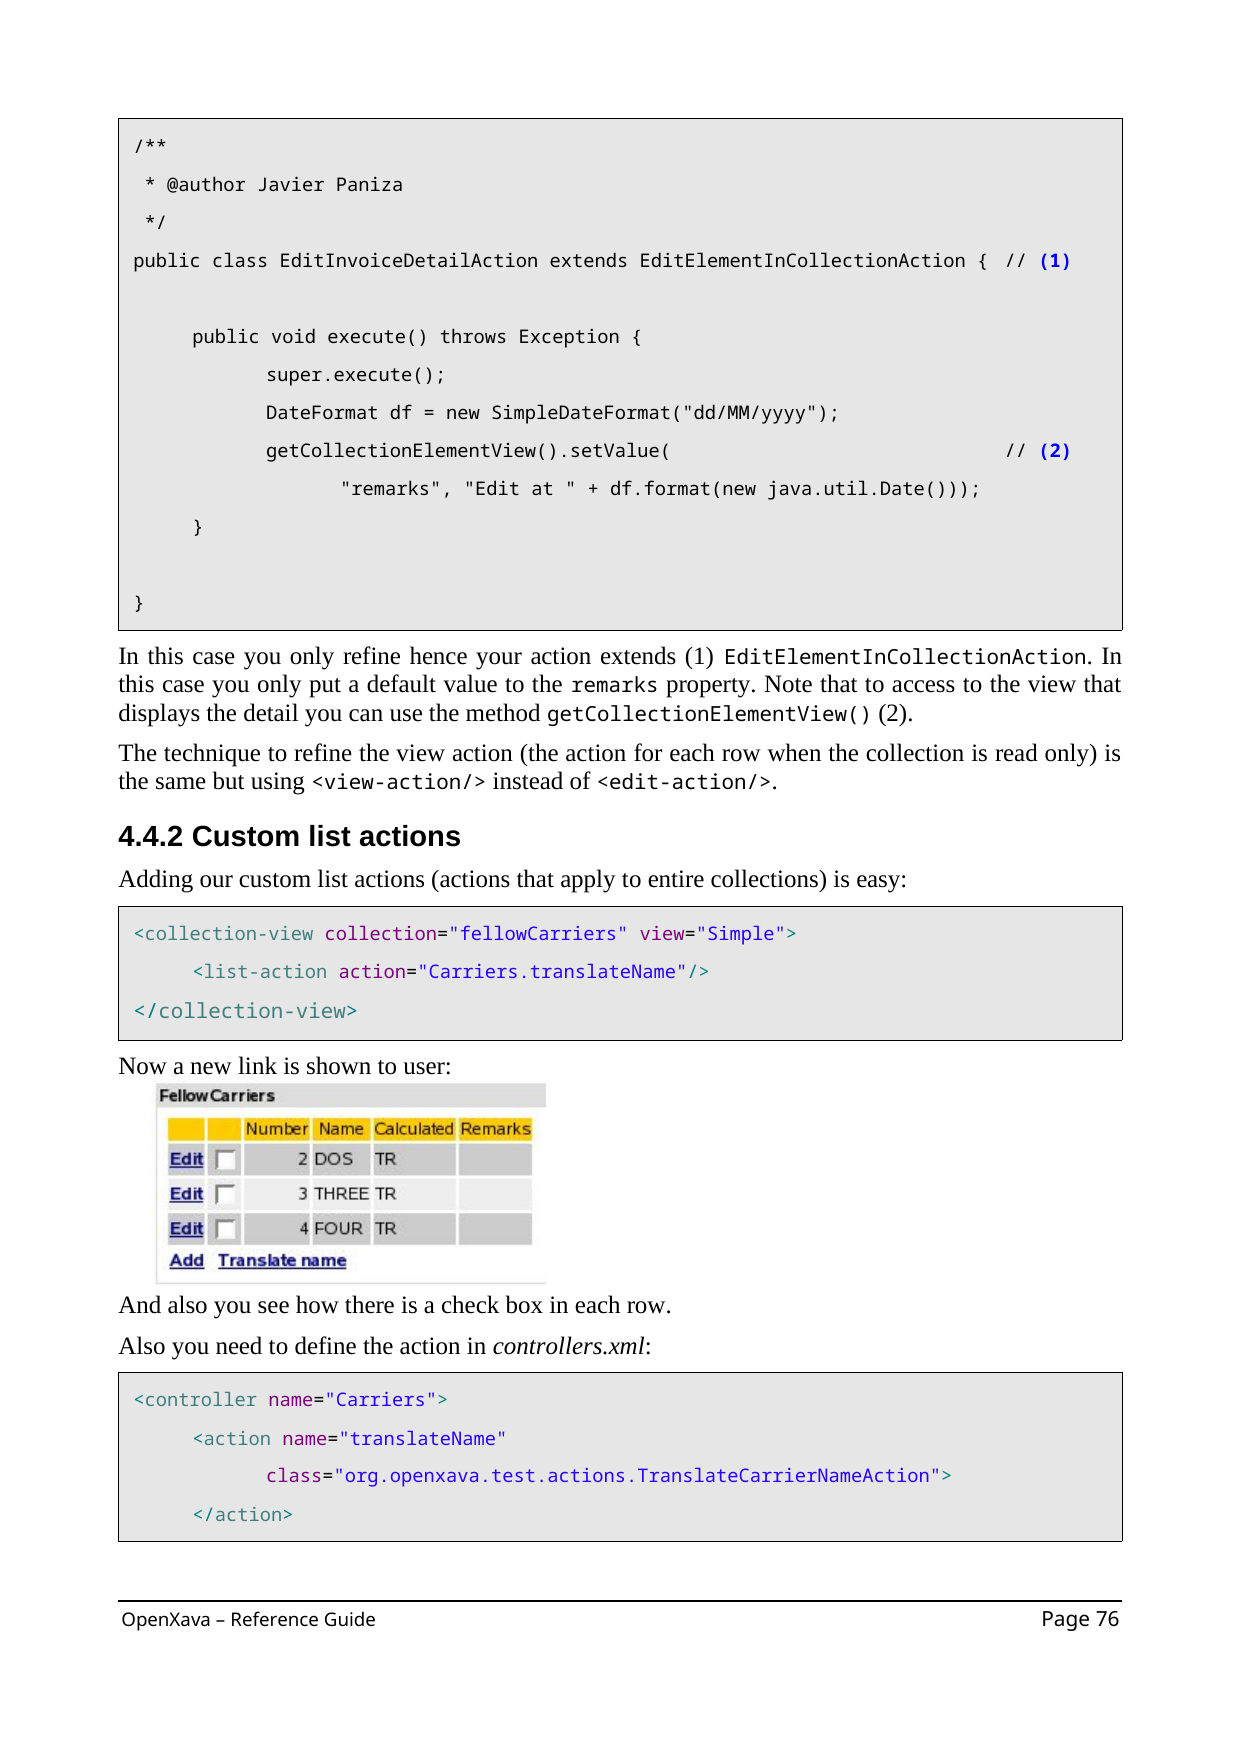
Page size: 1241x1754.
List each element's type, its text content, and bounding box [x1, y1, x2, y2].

text } [119, 574, 1122, 630]
text </collection-view> [119, 982, 1122, 1040]
text } [119, 498, 1122, 536]
text "remarks", "Edit at " + df.format(new java.util.Date())); [119, 460, 1122, 498]
text Also you need to define the action in controllers.xml: [118, 1332, 1122, 1359]
text <list-action action="Carriers.translateName"/> [119, 944, 1122, 982]
text * @author Javier Paniza [119, 156, 1122, 194]
text getCollectionElementView().setValue( // (2) [119, 422, 1122, 460]
text </action> [119, 1486, 1122, 1541]
text Now a new link is shown to user: [118, 1052, 1122, 1080]
text /** [119, 119, 1122, 156]
text Adding our custom list actions (actions that apply to entire collections) is easy: [118, 866, 1122, 893]
text DateFormat df = new SimpleDateFormat("dd/MM/yyyy"); [119, 384, 1122, 422]
subtitle Custom list actions [118, 820, 1122, 853]
text <collection-view collection="fellowCarriers" view="Simple"> [119, 907, 1122, 944]
text super.execute(); [119, 346, 1122, 384]
text class="org.openxava.test.actions.TranslateCarrierNameAction"> [119, 1448, 1122, 1486]
text In this case you only refine hence your action extends (1) EditElementInCollectionAction. In this case you only put a default value to the remarks property. Note that to access to the view that displays the detail you can use the method getCollectionElementView() (2). [118, 642, 1122, 727]
text <action name="translateName" [119, 1410, 1122, 1448]
text public void execute() throws Exception { [119, 308, 1122, 346]
text And also you see how there is a check box in each row. [118, 1292, 1122, 1319]
text */ [119, 194, 1122, 232]
picture [150, 1080, 546, 1292]
text public class EditInvoiceDetailAction extends EditElementInCollectionAction { // (1) [119, 232, 1122, 270]
text The technique to refine the view action (the action for each row when the collection is read only) is the same but using <view-action/> instead of <edit-action/>. [118, 739, 1122, 795]
text <controller name="Carriers"> [119, 1373, 1122, 1410]
